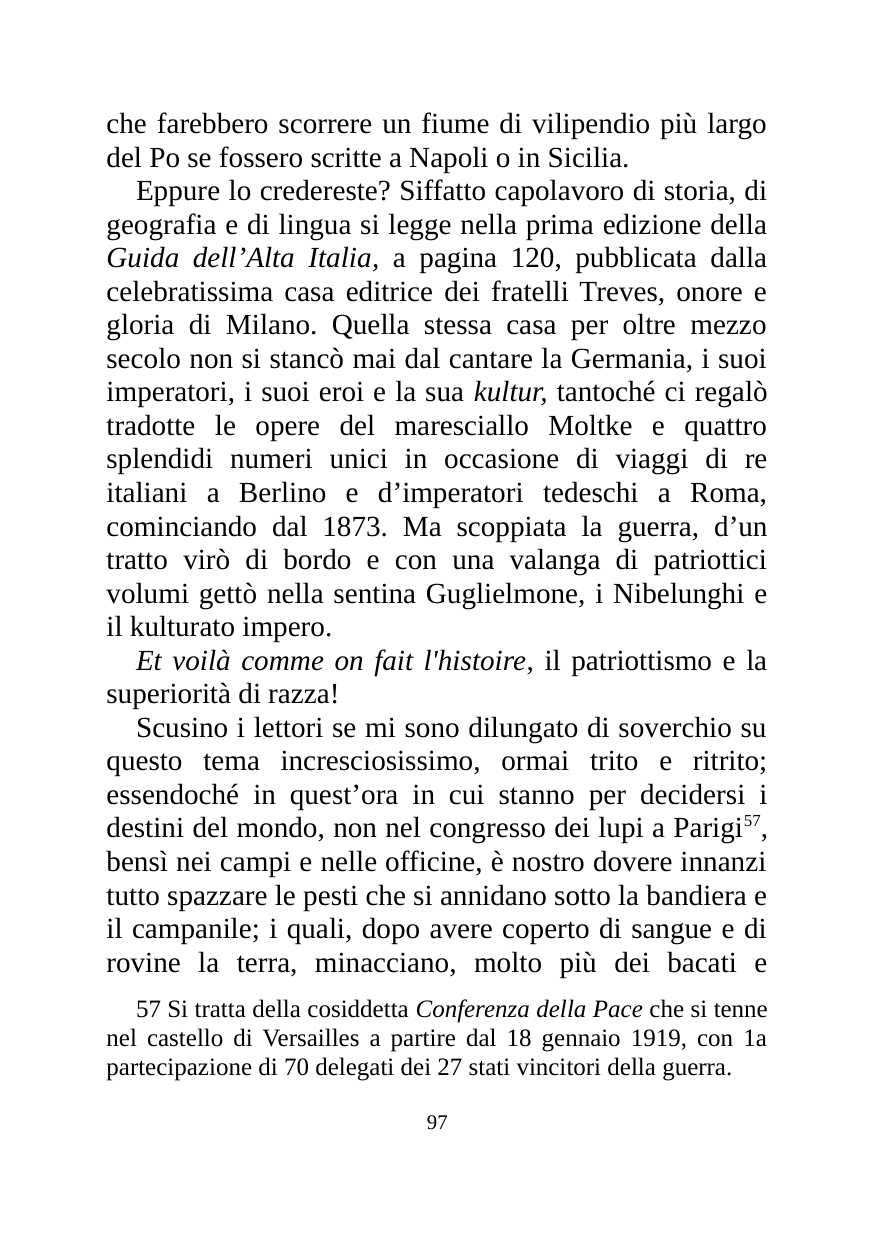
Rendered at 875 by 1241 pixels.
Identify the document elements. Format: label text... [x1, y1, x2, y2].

text Scusino i lettori se mi sono dilungato di soverchio su questo tema incresciosissimo, ormai trito e ritrito; essendoché in quest’ora in cui stanno per decidersi i destini del mondo, non nel congresso dei lupi a Parigi, bensì nei campi e nelle officine, è nostro dovere innanzi tutto spazzare le pesti che si annidano sotto la bandiera e il campanile; i quali, dopo avere coperto di sangue e di rovine la terra, minacciano, molto più dei bacati e [106, 710, 768, 978]
text Et voilà comme on fait l'histoire, il patriottismo e la superiorità di razza! [106, 643, 768, 710]
text Si tratta della cosiddetta Conferenza della Pace che si tenne nel castello di Versailles a partire dal 18 gennaio 1919, con 1a partecipazione di 70 delegati dei 27 stati vincitori della guerra. [106, 994, 768, 1080]
text che farebbero scorrere un fiume di vilipendio più largo del Po se fossero scritte a Napoli o in Sicilia. [106, 106, 768, 173]
text Eppure lo credereste? Siffatto capolavoro di storia, di geografia e di lingua si legge nella prima edizione della Guida dell’Alta Italia, a pagina 120, pubblicata dalla celebratissima casa editrice dei fratelli Treves, onore e gloria di Milano. Quella stessa casa per oltre mezzo secolo non si stancò mai dal cantare la Germania, i suoi imperatori, i suoi eroi e la sua kultur, tantoché ci regalò tradotte le opere del maresciallo Moltke e quattro splendidi numeri unici in occasione di viaggi di re italiani a Berlino e d’imperatori tedeschi a Roma, cominciando dal 1873. Ma scoppiata la guerra, d’un tratto virò di bordo e con una valanga di patriottici volumi gettò nella sentina Guglielmone, i Nibelunghi e il kulturato impero. [106, 173, 768, 643]
